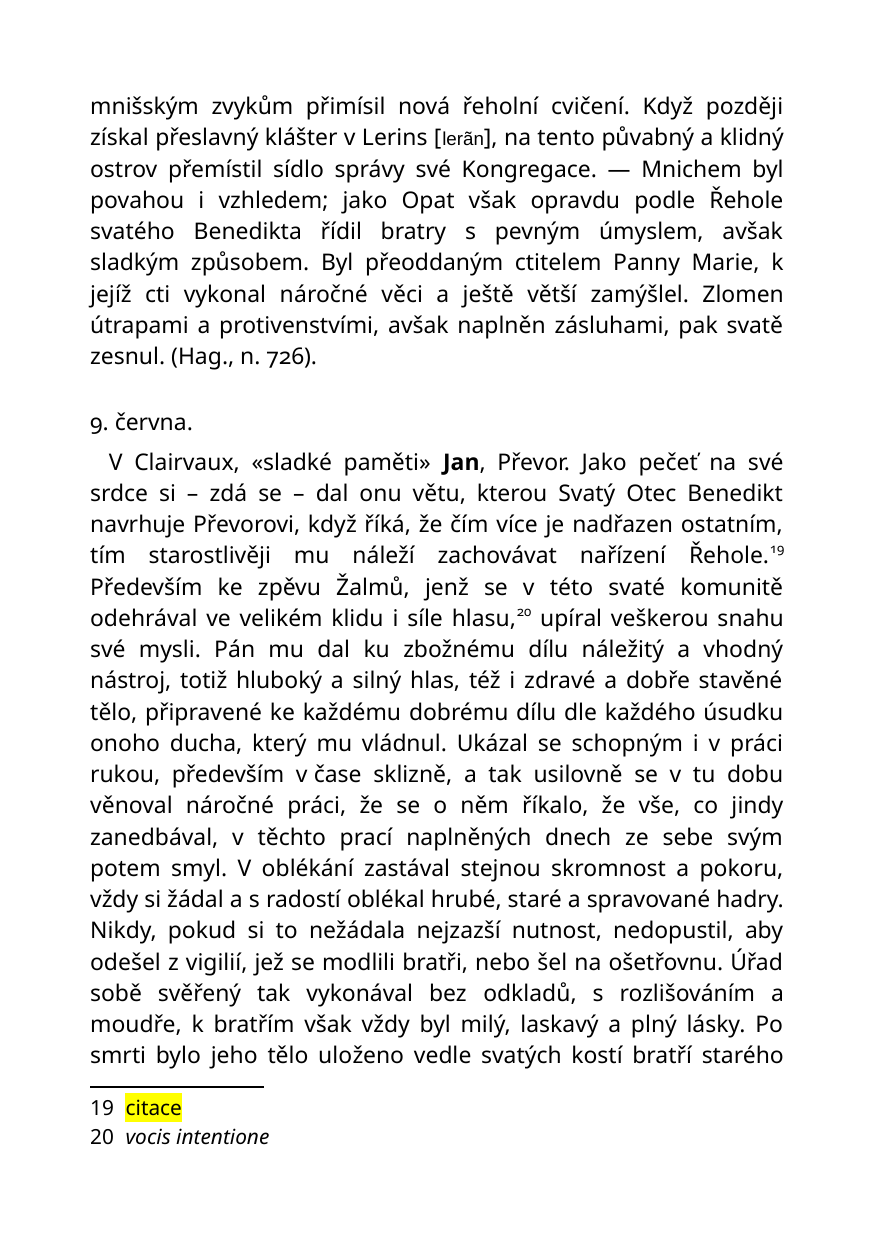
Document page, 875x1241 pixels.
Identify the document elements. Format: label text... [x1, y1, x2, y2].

text 9. června. [90, 406, 784, 437]
text mnišským zvykům přimísil nová řeholní cvičení. Když později získal přeslavný klášter v Lerins [lerãn], na tento půvabný a klidný ostrov přemístil sídlo správy své Kongregace. — Mnichem byl povahou i vzhledem; jako Opat však opravdu podle Řehole svatého Benedikta řídil bratry s pevným úmyslem, avšak sladkým způsobem. Byl přeoddaným ctitelem Panny Marie, k jejíž cti vykonal náročné věci a ještě větší zamýšlel. Zlomen útrapami a protivenstvími, avšak naplněn zásluhami, pak svatě zesnul. (Hag., n. 726). [90, 90, 784, 371]
text citace [90, 1093, 784, 1122]
text V Clairvaux, «sladké paměti» Jan, Převor. Jako pečeť na své srdce si – zdá se – dal onu větu, kterou Svatý Otec Benedikt navrhuje Převorovi, když říká, že čím více je nadřazen ostatním, tím starostlivěji mu náleží zachovávat nařízení Řehole. Především ke zpěvu Žalmů, jenž se v této svaté komunitě odehrával ve velikém klidu i síle hlasu, upíral veškerou snahu své mysli. Pán mu dal ku zbožnému dílu náležitý a vhodný nástroj, totiž hluboký a silný hlas, též i zdravé a dobře stavěné tělo, připravené ke každému dobrému dílu dle každého úsudku onoho ducha, který mu vládnul. Ukázal se schopným i v práci rukou, především v čase sklizně, a tak usilovně se v tu dobu věnoval náročné práci, že se o něm říkalo, že vše, co jindy zanedbával, v těchto prací naplněných dnech ze sebe svým potem smyl. V oblékání zastával stejnou skromnost a pokoru, vždy si žádal a s radostí oblékal hrubé, staré a spravované hadry. Nikdy, pokud si to nežádala nejzazší nutnost, nedopustil, aby odešel z vigilií, jež se modlili bratři, nebo šel na ošetřovnu. Úřad sobě svěřený tak vykonával bez odkladů, s rozlišováním a moudře, k bratřím však vždy byl milý, laskavý a plný lásky. Po smrti bylo jeho tělo uloženo vedle svatých kostí bratří starého [90, 446, 784, 1071]
text vocis intentione [90, 1122, 784, 1150]
